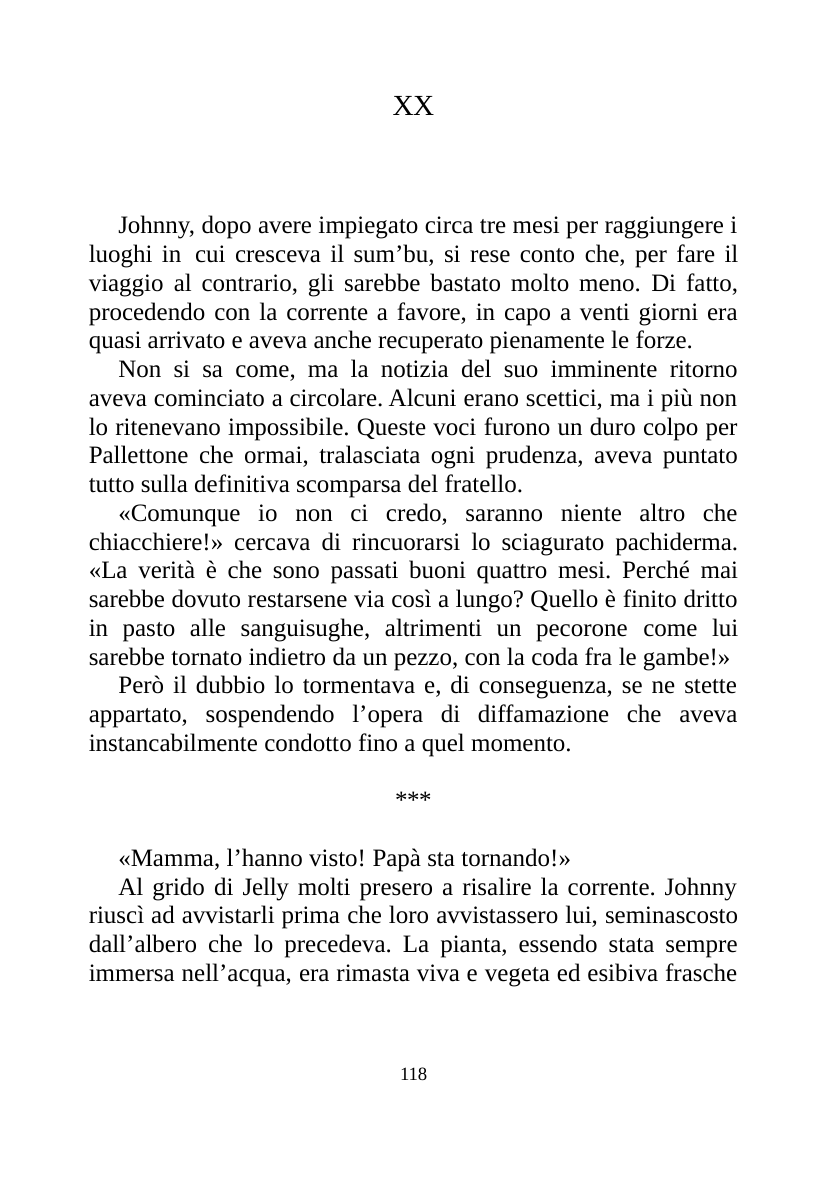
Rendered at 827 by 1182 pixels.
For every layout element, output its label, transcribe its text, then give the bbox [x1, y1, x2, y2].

text *** [88, 786, 738, 814]
text Al grido di Jelly molti presero a risalire la corrente. Johnny riuscì ad avvistarli prima che loro avvistassero lui, seminascosto dall’albero che lo precedeva. La pianta, essendo stata sempre immersa nell’acqua, era rimasta viva e vegeta ed esibiva frasche [88, 872, 738, 987]
text «Comunque io non ci credo, saranno niente altro che chiacchiere!» cercava di rincuorarsi lo sciagurato pachiderma. «La verità è che sono passati buoni quattro mesi. Perché mai sarebbe dovuto restarsene via così a lungo? Quello è finito dritto in pasto alle sanguisughe, altrimenti un pecorone come lui sarebbe tornato indietro da un pezzo, con la coda fra le gambe!» [88, 498, 738, 671]
text Però il dubbio lo tormentava e, di conseguenza, se ne stette appartato, sospendendo l’opera di diffamazione che aveva instancabilmente condotto fino a quel momento. [88, 671, 738, 757]
text «Mamma, l’hanno visto! Papà sta tornando!» [88, 843, 738, 872]
text Johnny, dopo avere impiegato circa tre mesi per raggiungere i luoghi in cui cresceva il sum’bu, si rese conto che, per fare il viaggio al contrario, gli sarebbe bastato molto meno. Di fatto, procedendo con la corrente a favore, in capo a venti giorni era quasi arrivato e aveva anche recuperato pienamente le forze. [88, 211, 738, 354]
text Non si sa come, ma la notizia del suo imminente ritorno aveva cominciato a circolare. Alcuni erano scettici, ma i più non lo ritenevano impossibile. Queste voci furono un duro colpo per Pallettone che ormai, tralasciata ogni prudenza, aveva puntato tutto sulla definitiva scomparsa del fratello. [88, 354, 738, 498]
text XX [88, 88, 738, 122]
